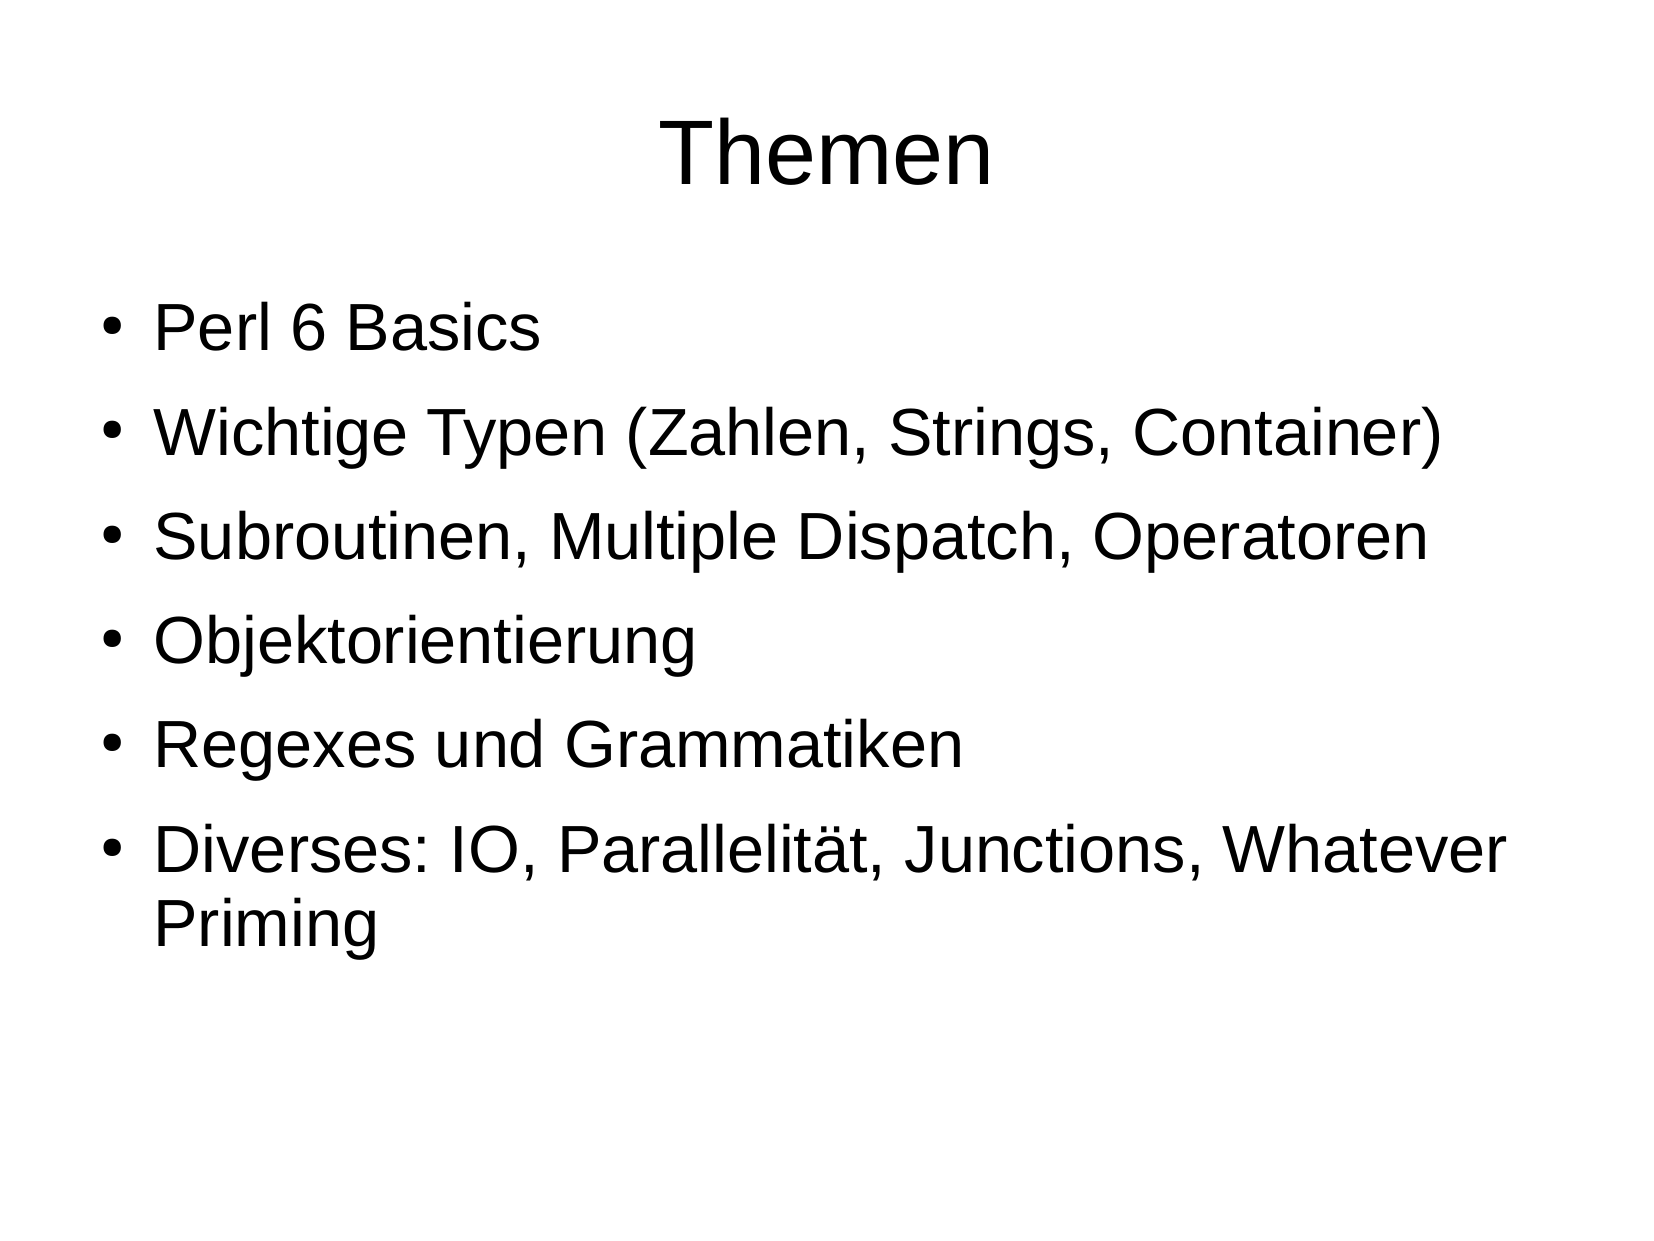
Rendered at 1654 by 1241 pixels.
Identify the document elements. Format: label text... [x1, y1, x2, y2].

list Perl 6 Basics Wichtige Typen (Zahlen, Strings, Container) Subroutinen, Multiple Dispatch, Operatoren Objektorientierung Regexes und Grammatiken Diverses: IO, Parallelität, Junctions, Whatever Priming [82, 290, 1571, 1010]
title Themen [82, 49, 1571, 257]
